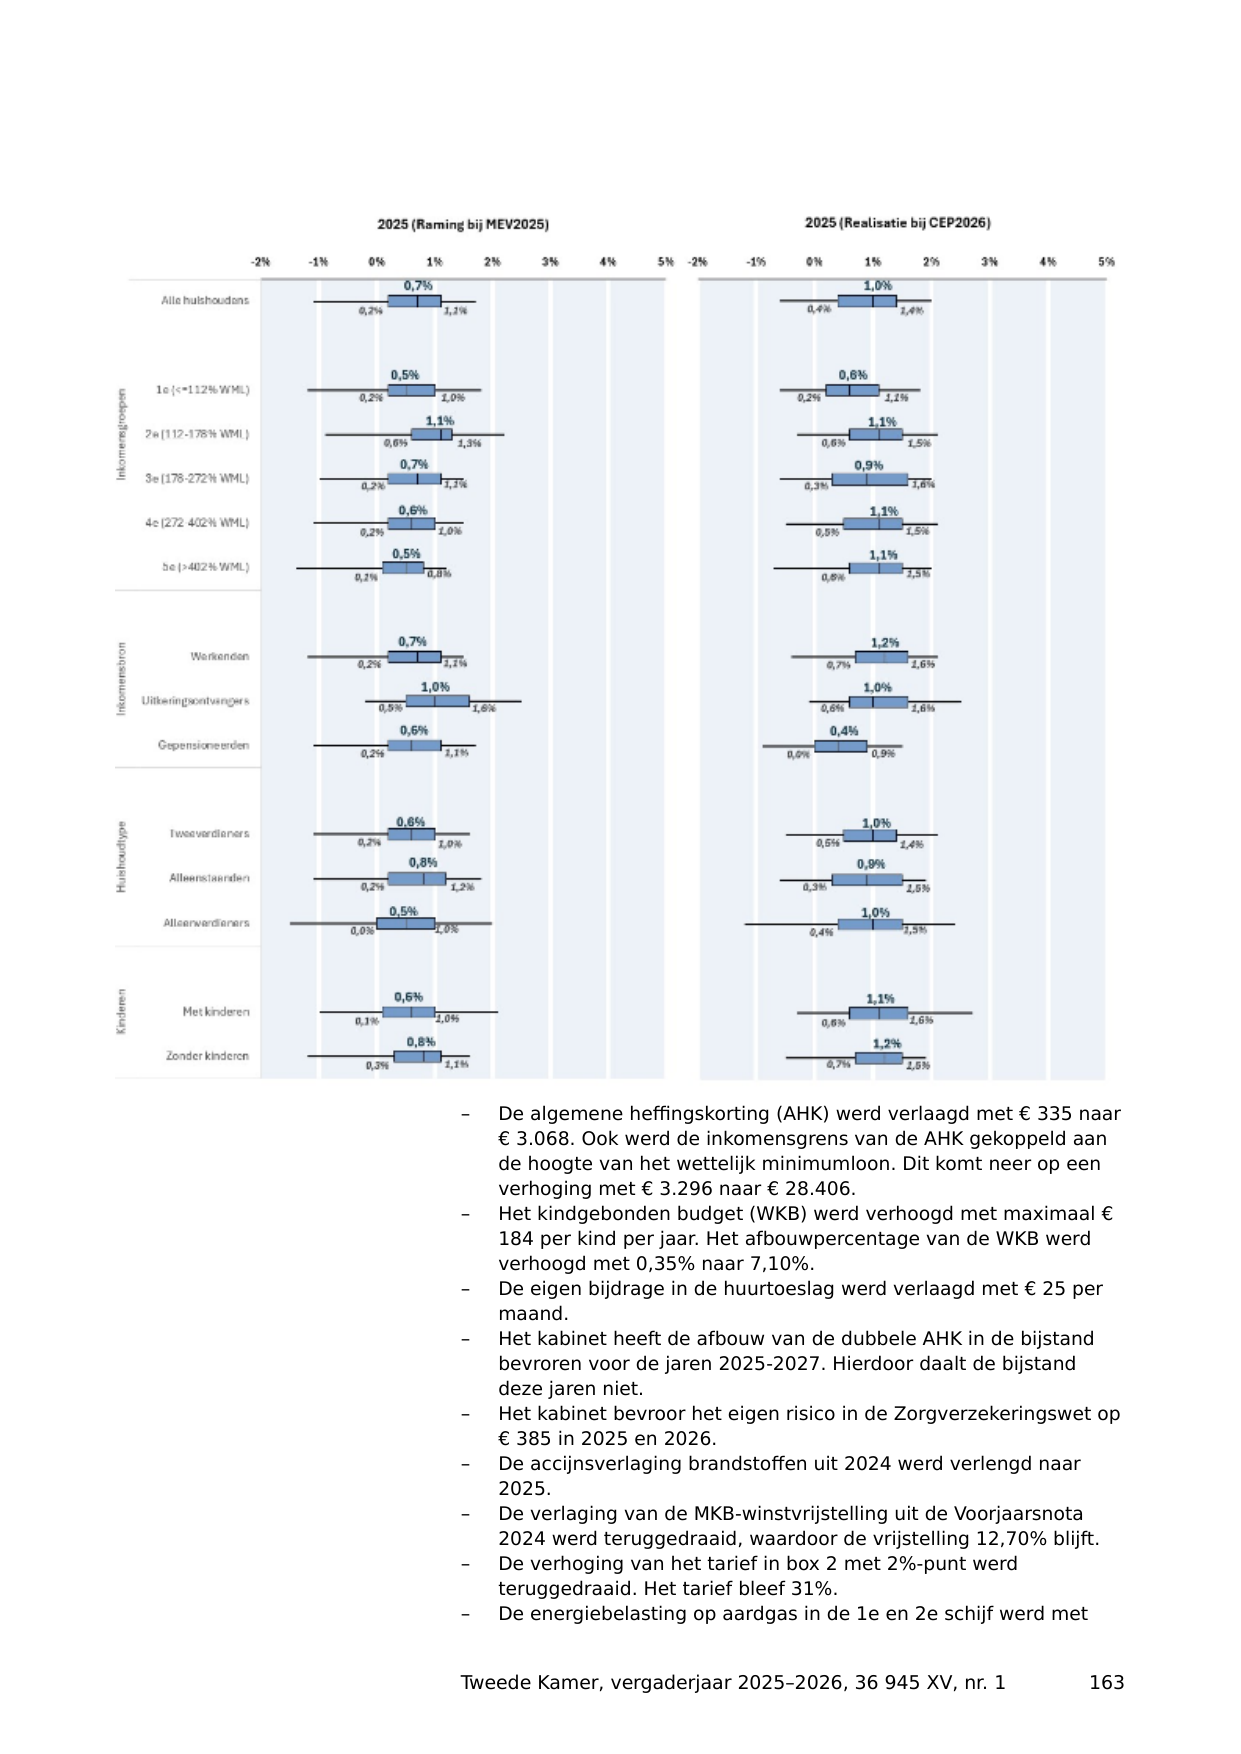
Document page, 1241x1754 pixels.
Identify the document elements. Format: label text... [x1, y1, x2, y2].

list De verhoging van het tarief in box 2 met 2%-punt werd teruggedraaid. Het tarief bleef 31%. [461, 1550, 1125, 1600]
list De accijnsverlaging brandstoffen uit 2024 werd verlengd naar 2025. [461, 1450, 1125, 1500]
list Het kabinet heeft de afbouw van de dubbele AHK in de bijstand bevroren voor de jaren 2025-2027. Hierdoor daalt de bijstand deze jaren niet. [461, 1325, 1125, 1400]
list De eigen bijdrage in de huurtoeslag werd verlaagd met € 25 per maand. [461, 1275, 1125, 1325]
list Het kabinet bevroor het eigen risico in de Zorgverzekeringswet op € 385 in 2025 en 2026. [461, 1400, 1125, 1450]
list Het kindgebonden budget (WKB) werd verhoogd met maximaal € 184 per kind per jaar. Het afbouwpercentage van de WKB werd verhoogd met 0,35% naar 7,10%. [461, 1200, 1125, 1275]
list De energiebelasting op aardgas in de 1e en 2e schijf werd met [461, 1600, 1125, 1625]
list De verlaging van de MKB-winstvrijstelling uit de Voorjaarsnota 2024 werd teruggedraaid, waardoor de vrijstelling 12,70% blijft. [461, 1500, 1125, 1550]
list De algemene heffingskorting (AHK) werd verlaagd met € 335 naar € 3.068. Ook werd de inkomensgrens van de AHK gekoppeld aan de hoogte van het wettelijk minimumloon. Dit komt neer op een verhoging met € 3.296 naar € 28.406. [461, 1101, 1125, 1200]
